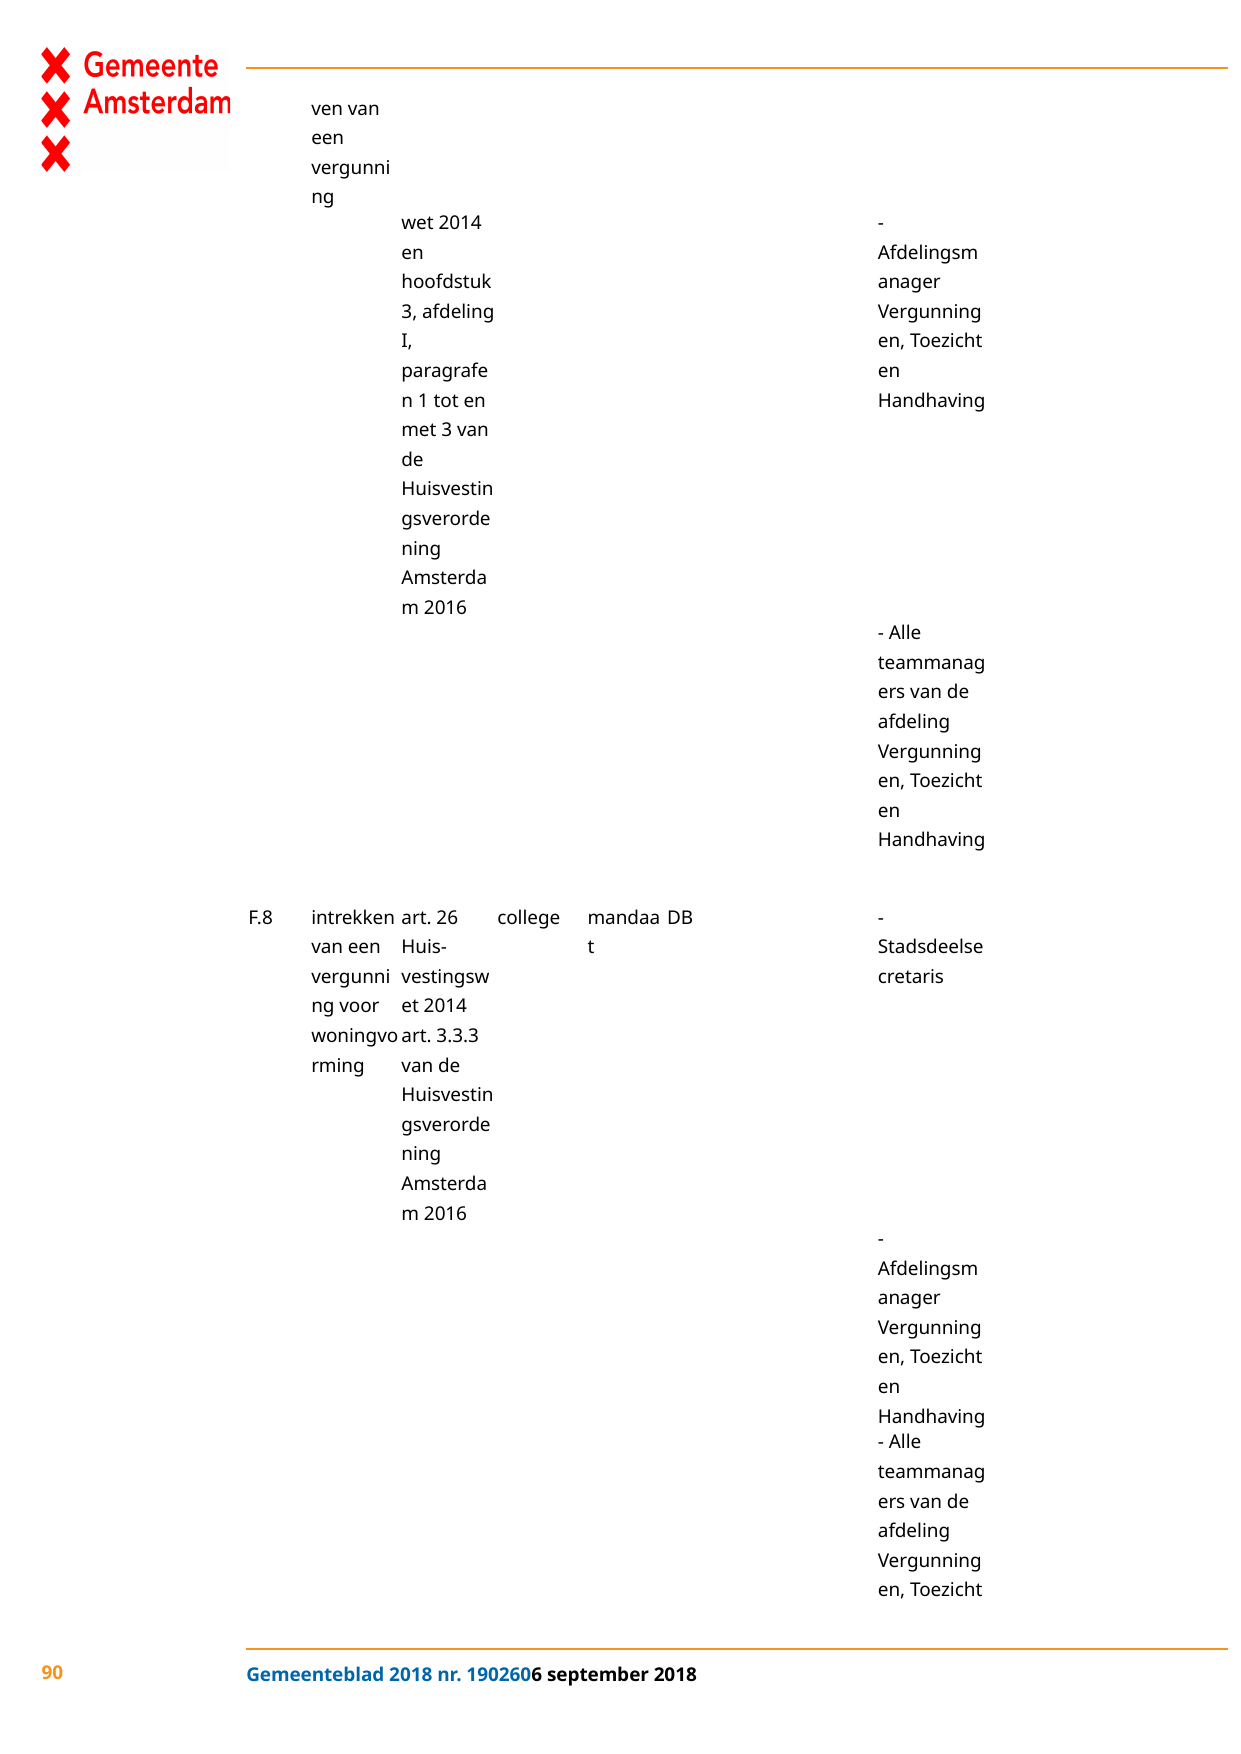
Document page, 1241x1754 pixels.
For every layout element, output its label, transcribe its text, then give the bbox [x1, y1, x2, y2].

table_cell [497, 1429, 587, 1602]
table_cell - Alle teammanagers van de afdeling Vergunningen, Toezicht [878, 1429, 987, 1602]
table_cell [248, 620, 311, 852]
table_cell - Afdelingsmanager Vergunningen, Toezicht en Handhaving [878, 1225, 987, 1429]
table_cell [987, 1429, 1069, 1602]
table_cell college [497, 904, 587, 1225]
table_cell [878, 95, 987, 209]
table_cell mandaat [588, 904, 667, 1225]
table_cell [401, 620, 497, 852]
table_cell [588, 853, 667, 878]
table_cell [588, 1429, 667, 1602]
table_cell [878, 878, 987, 904]
table_cell [1069, 1429, 1152, 1602]
table_cell - Stadsdeelsecretaris [878, 904, 987, 1225]
table_cell [588, 1225, 667, 1429]
table_cell [248, 209, 311, 619]
table_cell [401, 1225, 497, 1429]
table_cell [248, 1225, 311, 1429]
table_cell [667, 620, 730, 852]
table_cell ven van een vergunning [311, 95, 401, 209]
table_cell [497, 95, 587, 209]
table_cell - Afdelingsmanager Vergunningen, Toezicht en Handhaving [878, 209, 987, 619]
table_cell [1069, 878, 1152, 904]
table_cell [497, 620, 587, 852]
table_cell [667, 878, 730, 904]
table_cell F.8 [248, 904, 311, 1225]
table_cell [248, 878, 311, 904]
table_cell [987, 853, 1069, 878]
table_cell [588, 878, 667, 904]
table_cell [730, 1225, 878, 1429]
table_cell [311, 878, 401, 904]
table_cell [987, 209, 1069, 619]
table_cell [1069, 620, 1152, 852]
table_cell [401, 1429, 497, 1602]
table_cell [987, 620, 1069, 852]
table_cell [588, 209, 667, 619]
table_cell [730, 904, 878, 1225]
table_cell [588, 620, 667, 852]
table_cell [248, 853, 311, 878]
table_cell [401, 853, 497, 878]
table_cell [987, 878, 1069, 904]
table_cell [401, 95, 497, 209]
table_cell [1069, 209, 1152, 619]
table_cell [248, 95, 311, 209]
table_cell [1069, 1225, 1152, 1429]
table_cell [730, 853, 878, 878]
table_cell [667, 209, 730, 619]
table_cell [588, 95, 667, 209]
table_cell - Alle teammanagers van de afdeling Vergunningen, Toezicht en Handhaving [878, 620, 987, 852]
table_cell [730, 1429, 878, 1602]
table_cell [311, 1429, 401, 1602]
table_cell [667, 95, 730, 209]
table_cell [730, 878, 878, 904]
table_cell [401, 878, 497, 904]
table_cell [730, 620, 878, 852]
table_cell DB [667, 904, 730, 1225]
table_cell [667, 1225, 730, 1429]
table_cell intrekken van een vergunning voor woningvorming [311, 904, 401, 1225]
table_cell [1069, 95, 1152, 209]
table_cell [987, 904, 1069, 1225]
table_cell [311, 853, 401, 878]
table_cell wet 2014 en hoofdstuk 3, afdeling I, paragrafen 1 tot en met 3 van de Huisvestingsverordening Amsterdam 2016 [401, 209, 497, 619]
table_cell [311, 209, 401, 619]
table_cell [497, 853, 587, 878]
table_cell [1069, 904, 1152, 1225]
table_cell [497, 1225, 587, 1429]
table_cell [497, 209, 587, 619]
table_cell [878, 853, 987, 878]
table_cell [497, 878, 587, 904]
table_cell [311, 1225, 401, 1429]
table_cell [987, 1225, 1069, 1429]
table_cell [248, 1429, 311, 1602]
table_cell [311, 620, 401, 852]
table_cell art. 26 Huis-vestingswet 2014 art. 3.3.3 van de Huisvestingsverordening Amsterdam 2016 [401, 904, 497, 1225]
table_cell [667, 1429, 730, 1602]
table_cell [987, 95, 1069, 209]
picture [41, 47, 231, 172]
table_cell [1069, 853, 1152, 878]
table_cell [730, 95, 878, 209]
table_cell [667, 853, 730, 878]
table_cell [730, 209, 878, 619]
